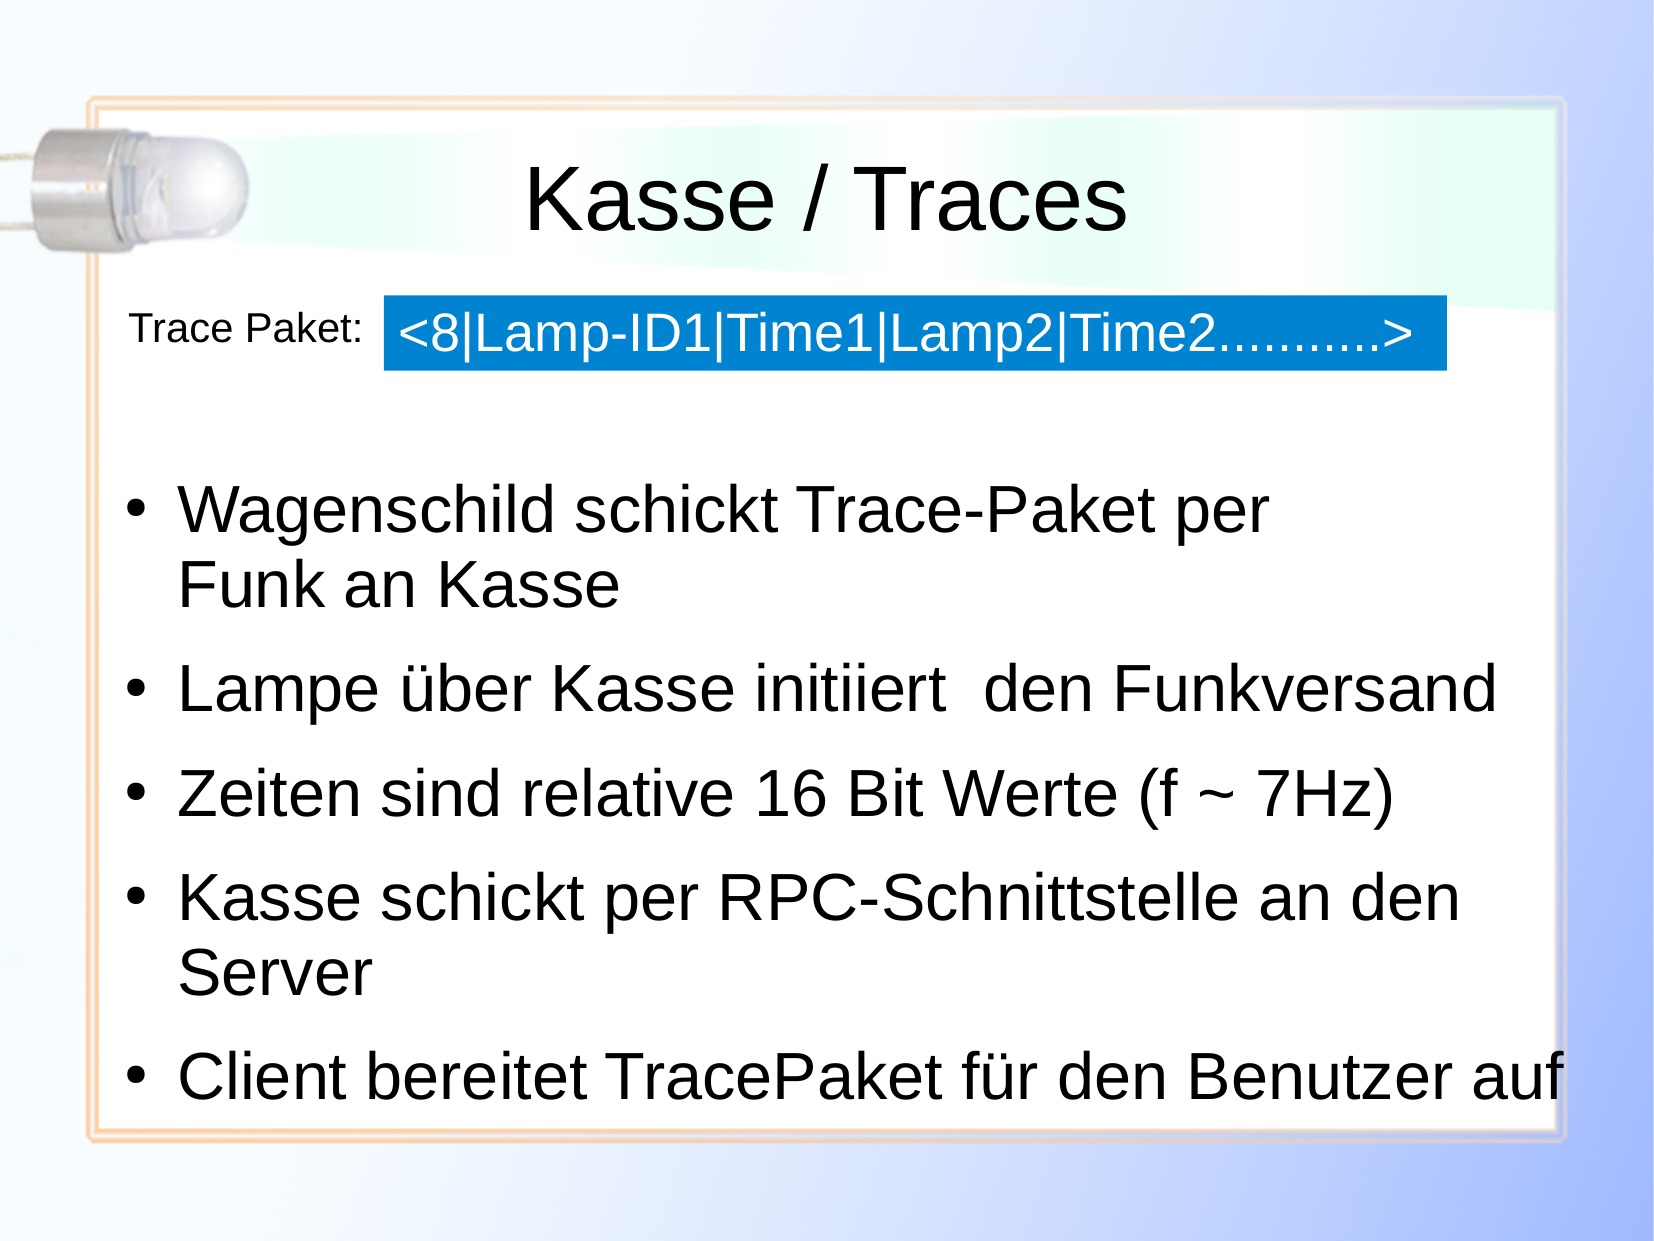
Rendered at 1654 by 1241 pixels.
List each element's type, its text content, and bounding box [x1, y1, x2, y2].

title Kasse / Traces [82, 102, 1571, 296]
text_box <8|Lamp-ID1|Time1|Lamp2|Time2...........> [383, 295, 1447, 371]
list Wagenschild schickt Trace-Paket per Funk an Kasse Lampe über Kasse initiiert den Funkversand Zeiten sind relative 16 Bit Werte (f ~ 7Hz) Kasse schickt per RPC-Schnittstelle an den Server Client bereitet TracePaket für den Benutzer auf [106, 472, 1595, 1241]
picture [0, 0, 1654, 1241]
text_box Trace Paket: [113, 297, 379, 360]
